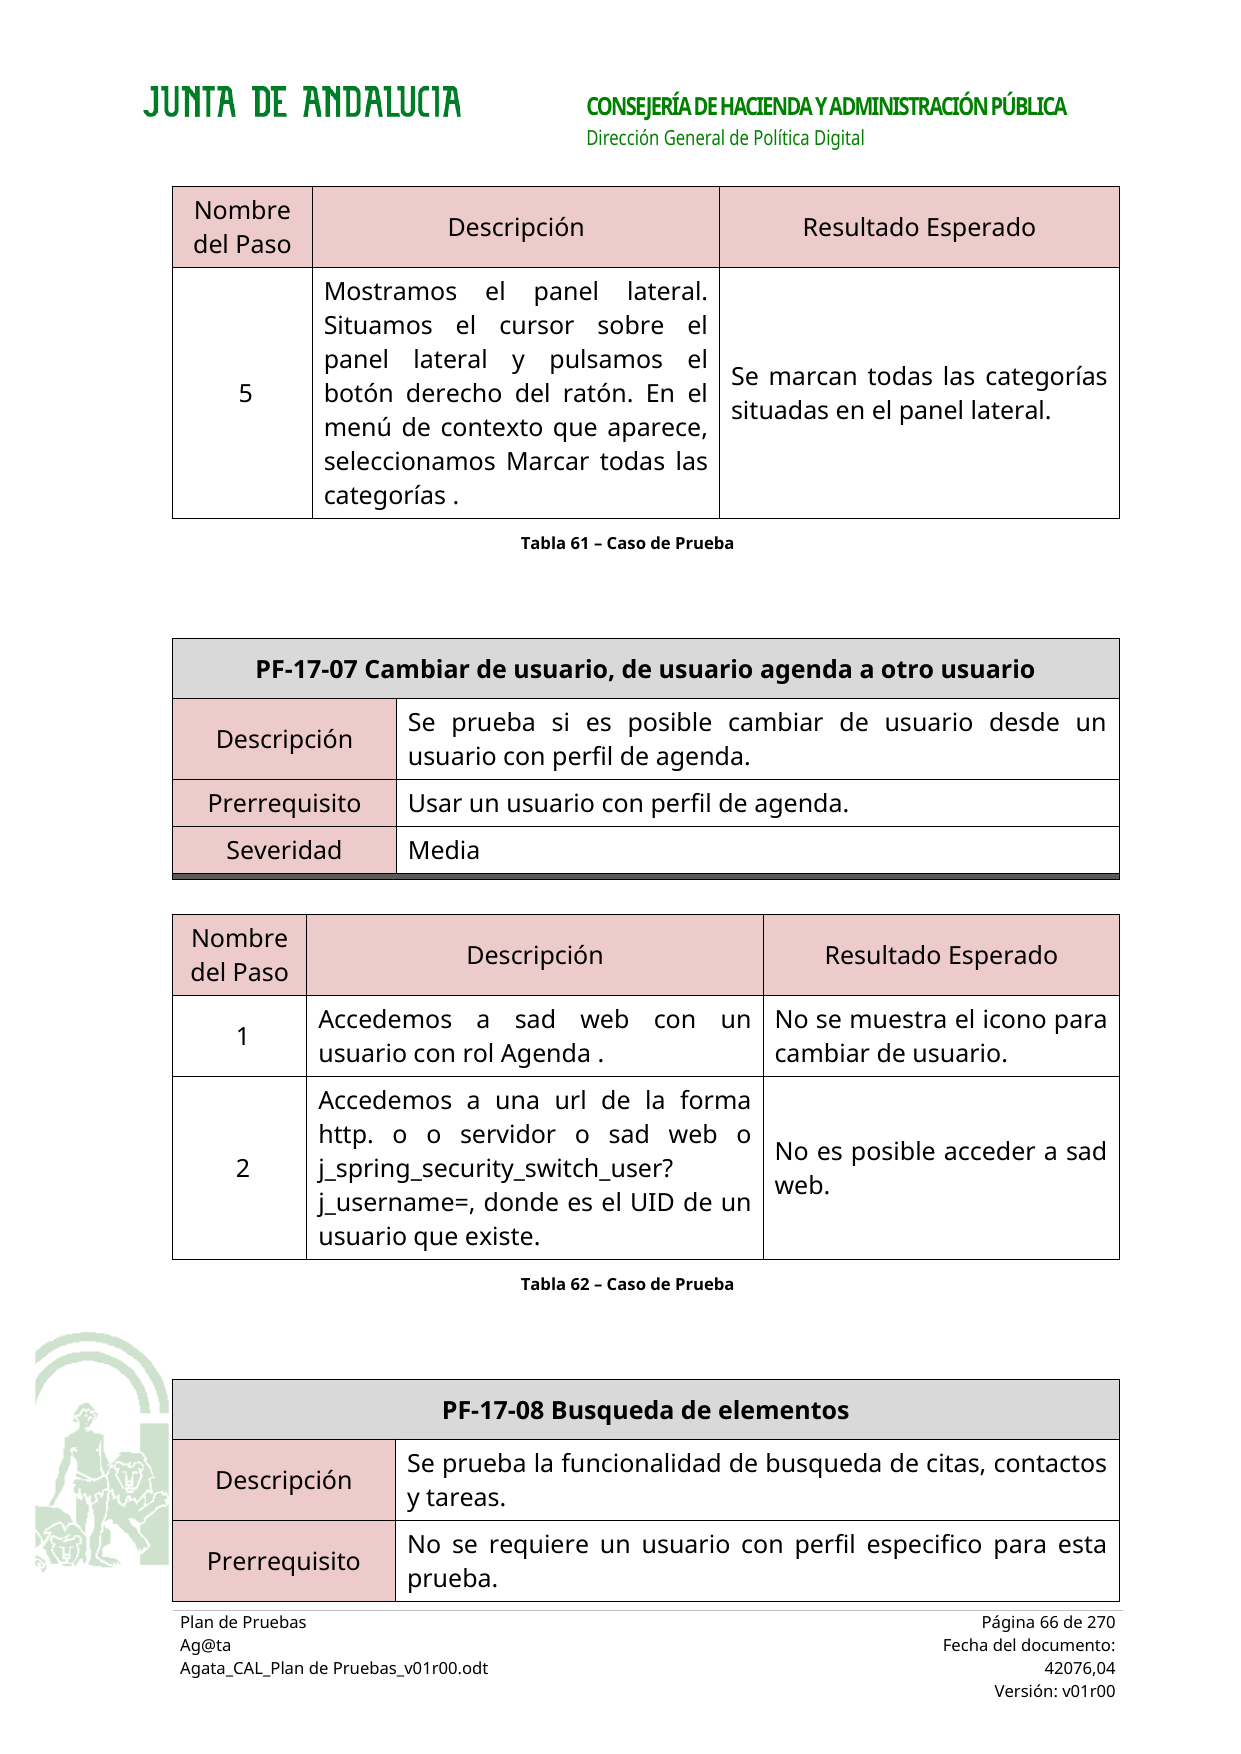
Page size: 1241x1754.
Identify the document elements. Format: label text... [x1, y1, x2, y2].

table_cell No se muestra el icono para cambiar de usuario. [764, 996, 1119, 1076]
table_cell Prerrequisito [173, 780, 396, 826]
table_header PF-17-08 Busqueda de elementos [173, 1380, 1119, 1439]
text Tabla 62 – Caso de Prueba [148, 1273, 1107, 1295]
picture [143, 86, 461, 117]
table_cell Accedemos a una url de la forma http. o o servidor o sad web o j_spring_security_switch_user?j_username=, donde es el UID de un usuario que existe. [307, 1077, 763, 1259]
table_header Descripción [313, 187, 719, 267]
table_header Descripción [307, 915, 763, 995]
table_cell 1 [173, 996, 306, 1076]
table_cell Prerrequisito [173, 1521, 395, 1601]
table_cell Usar un usuario con perfil de agenda. [397, 780, 1119, 826]
table_header PF-17-07 Cambiar de usuario, de usuario agenda a otro usuario [173, 639, 1119, 698]
table_cell No es posible acceder a sad web. [764, 1077, 1119, 1259]
table_cell Severidad [173, 827, 396, 873]
table_header Nombre del Paso [173, 915, 306, 995]
table_cell Descripción [173, 699, 396, 779]
table_cell 2 [173, 1077, 306, 1259]
table_header Nombre del Paso [173, 187, 312, 267]
table_cell 5 [173, 268, 312, 518]
text Tabla 61 – Caso de Prueba [148, 531, 1107, 554]
table_cell No se requiere un usuario con perfil especifico para esta prueba. [396, 1521, 1119, 1601]
table_cell Accedemos a sad web con un usuario con rol Agenda . [307, 996, 763, 1076]
table_cell Se prueba si es posible cambiar de usuario desde un usuario con perfil de agenda. [397, 699, 1119, 779]
table_cell [173, 874, 1119, 879]
table_cell Descripción [173, 1440, 395, 1520]
table_cell Mostramos el panel lateral. Situamos el cursor sobre el panel lateral y pulsamos el botón derecho del ratón. En el menú de contexto que aparece, seleccionamos Marcar todas las categorías . [313, 268, 719, 518]
table_cell Media [397, 827, 1119, 873]
table_header Resultado Esperado [764, 915, 1119, 995]
table_cell Se prueba la funcionalidad de busqueda de citas, contactos y tareas. [396, 1440, 1119, 1520]
table_cell Se marcan todas las categorías situadas en el panel lateral. [720, 268, 1119, 518]
table_header Resultado Esperado [720, 187, 1119, 267]
